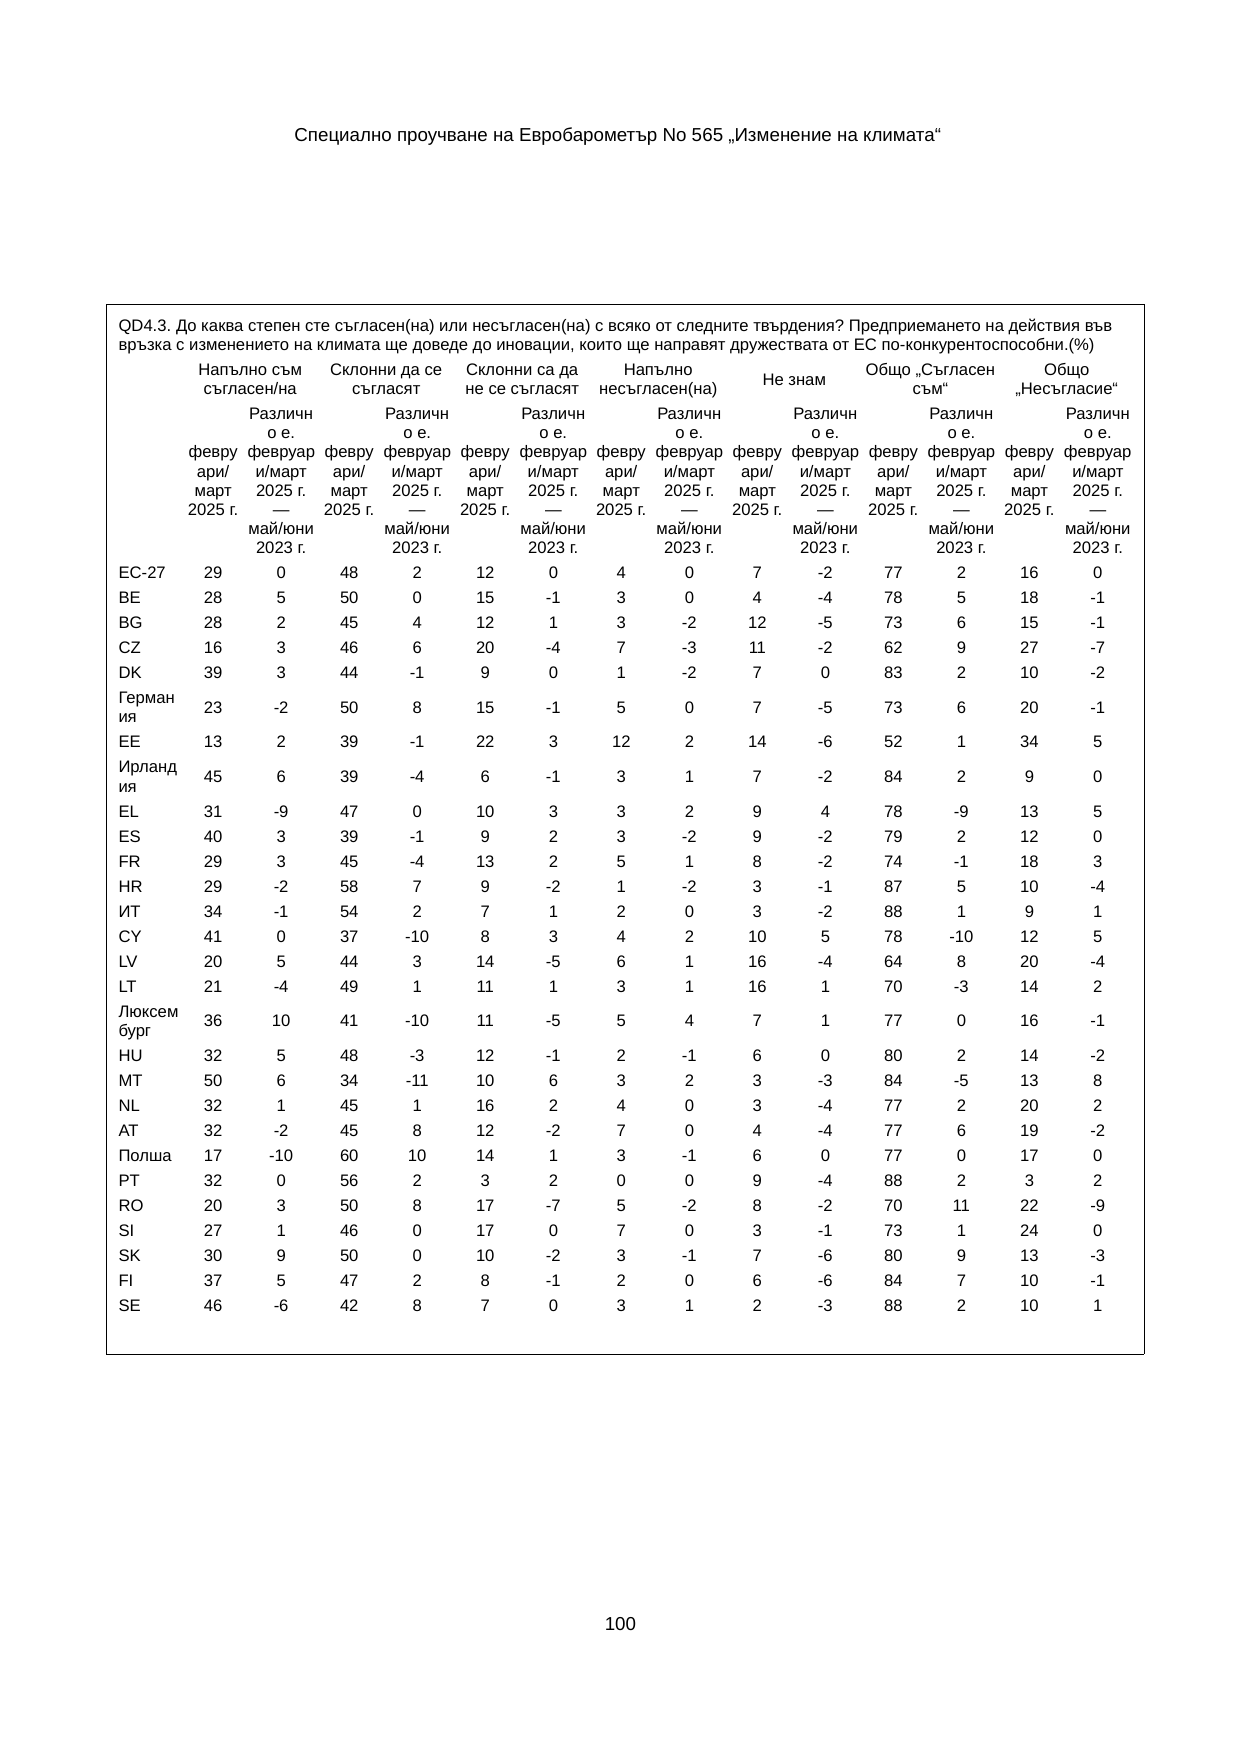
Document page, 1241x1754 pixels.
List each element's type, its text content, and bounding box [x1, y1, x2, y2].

table_cell 20 [182, 949, 244, 973]
table_cell 0 [380, 1243, 454, 1268]
table_cell 1 [924, 729, 998, 754]
table_cell -4 [516, 635, 590, 660]
table_cell 4 [726, 585, 788, 610]
table_cell 5 [1060, 799, 1135, 823]
table_cell -1 [516, 1268, 590, 1293]
table_cell 16 [182, 635, 244, 660]
table_cell 10 [380, 1143, 454, 1168]
table_cell февруари/март 2025 г. [726, 401, 788, 560]
table_cell 9 [726, 824, 788, 848]
table_cell февруари/март 2025 г. [998, 401, 1060, 560]
table_cell 8 [726, 1193, 788, 1218]
table_cell 5 [590, 1193, 652, 1218]
table_cell Не знам [726, 357, 862, 401]
table_cell 7 [590, 1118, 652, 1143]
table_cell 2 [924, 560, 998, 585]
table_cell -1 [380, 824, 454, 848]
table_cell -2 [1060, 660, 1135, 685]
table_cell февруари/март 2025 г. [454, 401, 516, 560]
table_cell -1 [1060, 1268, 1135, 1293]
table_cell 8 [454, 924, 516, 948]
table_cell 5 [924, 874, 998, 898]
table_cell 47 [318, 799, 380, 823]
table_cell 3 [590, 585, 652, 610]
table_cell 9 [924, 635, 998, 660]
table_cell -3 [924, 974, 998, 998]
table_cell 0 [244, 560, 318, 585]
table_cell 84 [862, 1268, 924, 1293]
table_cell 15 [454, 585, 516, 610]
table_cell 88 [862, 1293, 924, 1318]
table_cell 22 [454, 729, 516, 754]
table_cell 3 [244, 849, 318, 873]
table_cell 28 [182, 585, 244, 610]
table_cell 5 [788, 924, 862, 948]
table_cell -4 [244, 974, 318, 998]
table_cell 2 [516, 849, 590, 873]
table_cell 70 [862, 974, 924, 998]
table_cell -2 [652, 660, 726, 685]
table_cell 7 [726, 999, 788, 1043]
table_cell февруари/март 2025 г. [862, 401, 924, 560]
table_cell 36 [182, 999, 244, 1043]
table_cell -2 [652, 610, 726, 635]
table_cell 3 [454, 1168, 516, 1193]
table_cell 20 [454, 635, 516, 660]
table_cell 50 [182, 1068, 244, 1093]
table_cell 7 [590, 635, 652, 660]
table_cell 12 [726, 610, 788, 635]
table_cell PT [115, 1168, 182, 1193]
table_cell -5 [788, 610, 862, 635]
table_cell 39 [182, 660, 244, 685]
table_cell 4 [380, 610, 454, 635]
table_cell 15 [998, 610, 1060, 635]
table_cell 2 [726, 1293, 788, 1318]
table_cell -2 [788, 754, 862, 798]
table_cell 2 [590, 1043, 652, 1068]
table_cell 34 [318, 1068, 380, 1093]
table_cell 5 [1060, 729, 1135, 754]
table_cell -1 [924, 849, 998, 873]
table_cell -4 [1060, 949, 1135, 973]
table_cell FR [115, 849, 182, 873]
table_cell 19 [998, 1118, 1060, 1143]
table_cell 88 [862, 899, 924, 923]
table_cell 0 [380, 1218, 454, 1243]
table_cell -1 [788, 1218, 862, 1243]
table_cell 77 [862, 999, 924, 1043]
table_cell Германия [115, 685, 182, 729]
table_cell 13 [998, 1243, 1060, 1268]
table_cell -1 [516, 685, 590, 729]
table_cell -7 [516, 1193, 590, 1218]
table_cell 3 [516, 924, 590, 948]
table_cell 46 [318, 635, 380, 660]
table_cell -5 [924, 1068, 998, 1093]
table_cell 0 [244, 1168, 318, 1193]
table_cell 73 [862, 685, 924, 729]
table_cell 2 [516, 824, 590, 848]
table_cell 3 [590, 1068, 652, 1093]
table_cell Ирландия [115, 754, 182, 798]
table_cell 27 [998, 635, 1060, 660]
table_cell 1 [244, 1093, 318, 1118]
table_cell -7 [1060, 635, 1135, 660]
table_cell 7 [454, 899, 516, 923]
table_cell 16 [998, 560, 1060, 585]
table_cell 45 [318, 1118, 380, 1143]
table_cell 9 [924, 1243, 998, 1268]
table_cell 3 [590, 824, 652, 848]
table_cell 44 [318, 660, 380, 685]
table_cell -3 [788, 1068, 862, 1093]
table_cell EL [115, 799, 182, 823]
table_cell 1 [590, 660, 652, 685]
table_cell ES [115, 824, 182, 848]
table_cell 20 [998, 685, 1060, 729]
table_cell февруари/март 2025 г. [590, 401, 652, 560]
table_cell 3 [726, 1218, 788, 1243]
table_cell 3 [998, 1168, 1060, 1193]
table_cell 49 [318, 974, 380, 998]
table_cell -1 [1060, 610, 1135, 635]
table_cell 1 [380, 1093, 454, 1118]
table_cell 77 [862, 1118, 924, 1143]
table_cell 0 [244, 924, 318, 948]
table_cell 7 [726, 685, 788, 729]
table_cell MT [115, 1068, 182, 1093]
table_cell -10 [924, 924, 998, 948]
table_cell 80 [862, 1043, 924, 1068]
table_cell 2 [924, 1093, 998, 1118]
table_cell 70 [862, 1193, 924, 1218]
table_cell -4 [788, 1093, 862, 1118]
table_cell 50 [318, 1193, 380, 1218]
table_cell ИТ [115, 899, 182, 923]
table_cell 87 [862, 874, 924, 898]
table_cell 6 [244, 754, 318, 798]
table_cell 34 [998, 729, 1060, 754]
table_cell 0 [1060, 754, 1135, 798]
table_cell 4 [590, 560, 652, 585]
table_cell 9 [998, 899, 1060, 923]
table_cell 64 [862, 949, 924, 973]
table_cell 2 [1060, 1168, 1135, 1193]
table_cell 3 [244, 1193, 318, 1218]
table_cell 1 [516, 974, 590, 998]
table_cell 6 [590, 949, 652, 973]
table_cell 7 [924, 1268, 998, 1293]
table_cell -1 [788, 874, 862, 898]
table_cell 1 [1060, 899, 1135, 923]
table_cell 2 [380, 560, 454, 585]
table_cell 3 [516, 799, 590, 823]
table_cell -1 [516, 585, 590, 610]
table_cell 20 [182, 1193, 244, 1218]
table_cell -5 [516, 949, 590, 973]
table_cell 2 [924, 1168, 998, 1193]
table_cell 14 [998, 974, 1060, 998]
table_cell 47 [318, 1268, 380, 1293]
table_cell 9 [454, 874, 516, 898]
table_cell 80 [862, 1243, 924, 1268]
table_cell 78 [862, 924, 924, 948]
table_cell 24 [998, 1218, 1060, 1243]
table_cell 13 [182, 729, 244, 754]
table_cell -2 [1060, 1043, 1135, 1068]
table_cell 41 [182, 924, 244, 948]
table_cell 2 [516, 1168, 590, 1193]
table_cell февруари/март 2025 г. [182, 401, 244, 560]
table_cell 6 [454, 754, 516, 798]
table_cell 14 [998, 1043, 1060, 1068]
table_cell 3 [590, 799, 652, 823]
table_cell 6 [244, 1068, 318, 1093]
table_cell Полша [115, 1143, 182, 1168]
table_cell 2 [924, 824, 998, 848]
table_cell 5 [244, 1268, 318, 1293]
table_cell -10 [380, 999, 454, 1043]
table_cell -10 [244, 1143, 318, 1168]
table_cell 9 [244, 1243, 318, 1268]
table_cell 7 [380, 874, 454, 898]
table_cell 84 [862, 754, 924, 798]
table_cell 9 [454, 660, 516, 685]
table_cell 0 [516, 660, 590, 685]
table_cell 0 [1060, 1143, 1135, 1168]
table_cell 1 [652, 849, 726, 873]
table_cell 16 [454, 1093, 516, 1118]
table_cell 6 [924, 1118, 998, 1143]
table_cell 45 [318, 849, 380, 873]
table_cell 3 [516, 729, 590, 754]
table_cell 3 [726, 1068, 788, 1093]
table_cell -1 [516, 754, 590, 798]
table_cell 5 [590, 685, 652, 729]
table_cell LT [115, 974, 182, 998]
table_cell 0 [652, 1118, 726, 1143]
table_cell 2 [924, 1043, 998, 1068]
table_cell 9 [454, 824, 516, 848]
table_cell 8 [380, 1118, 454, 1143]
table_cell -1 [652, 1043, 726, 1068]
table_cell 29 [182, 560, 244, 585]
table_cell Общо „Съгласен съм“ [862, 357, 998, 401]
table_cell 8 [380, 1293, 454, 1318]
table_cell Различно е. февруари/март 2025 г. — май/юни 2023 г. [516, 401, 590, 560]
table_cell SK [115, 1243, 182, 1268]
table_cell 7 [590, 1218, 652, 1243]
table_cell 74 [862, 849, 924, 873]
table_cell 77 [862, 1093, 924, 1118]
table_cell -1 [1060, 685, 1135, 729]
table_cell 22 [998, 1193, 1060, 1218]
table_cell 0 [788, 1143, 862, 1168]
table_cell 18 [998, 585, 1060, 610]
table_cell -1 [652, 1243, 726, 1268]
table_cell 0 [652, 1268, 726, 1293]
table_cell -2 [516, 1243, 590, 1268]
table_cell HU [115, 1043, 182, 1068]
table_cell -2 [788, 635, 862, 660]
table_cell 60 [318, 1143, 380, 1168]
table_cell 2 [380, 899, 454, 923]
table_cell 52 [862, 729, 924, 754]
table_cell BG [115, 610, 182, 635]
table_cell 5 [244, 949, 318, 973]
table_cell 8 [380, 1193, 454, 1218]
table_cell -11 [380, 1068, 454, 1093]
table_cell 2 [652, 924, 726, 948]
table_cell Напълно несъгласен(на) [590, 357, 726, 401]
table_cell 5 [590, 999, 652, 1043]
table_cell 32 [182, 1168, 244, 1193]
table_cell 4 [590, 1093, 652, 1118]
table_cell -9 [924, 799, 998, 823]
table_cell 1 [788, 974, 862, 998]
table_cell 0 [516, 1218, 590, 1243]
table_cell 2 [380, 1268, 454, 1293]
table_cell 7 [726, 1243, 788, 1268]
table_cell -6 [788, 1243, 862, 1268]
table_cell 6 [726, 1143, 788, 1168]
table_cell 1 [652, 949, 726, 973]
table_cell 3 [244, 824, 318, 848]
table_cell 0 [516, 560, 590, 585]
table_cell -1 [1060, 999, 1135, 1043]
table_cell 73 [862, 1218, 924, 1243]
table_cell -1 [652, 1143, 726, 1168]
table_cell 18 [998, 849, 1060, 873]
table_cell 3 [590, 974, 652, 998]
table_cell 12 [454, 1043, 516, 1068]
table_cell Люксембург [115, 999, 182, 1043]
table_cell 2 [924, 1293, 998, 1318]
table_cell 21 [182, 974, 244, 998]
table_cell 11 [924, 1193, 998, 1218]
table_cell 2 [380, 1168, 454, 1193]
table_cell 78 [862, 585, 924, 610]
table_cell -3 [652, 635, 726, 660]
table_cell 37 [182, 1268, 244, 1293]
table_cell -5 [516, 999, 590, 1043]
table_cell 84 [862, 1068, 924, 1093]
table_cell 73 [862, 610, 924, 635]
table_cell 8 [380, 685, 454, 729]
table_cell Различно е. февруари/март 2025 г. — май/юни 2023 г. [652, 401, 726, 560]
table_cell 62 [862, 635, 924, 660]
table_cell Различно е. февруари/март 2025 г. — май/юни 2023 г. [244, 401, 318, 560]
table_cell 45 [318, 610, 380, 635]
table_cell -4 [788, 1118, 862, 1143]
table_cell 16 [726, 949, 788, 973]
table_cell 32 [182, 1043, 244, 1068]
table_cell 77 [862, 1143, 924, 1168]
table_cell 88 [862, 1168, 924, 1193]
table_cell 6 [924, 685, 998, 729]
table_cell -6 [244, 1293, 318, 1318]
table_cell SE [115, 1293, 182, 1318]
table_cell -3 [380, 1043, 454, 1068]
table_cell 2 [652, 1068, 726, 1093]
table_cell 10 [998, 1268, 1060, 1293]
table_cell 39 [318, 754, 380, 798]
table_cell 0 [516, 1293, 590, 1318]
table_header QD4.3. До каква степен сте съгласен(на) или несъгласен(на) с всяко от следните твърдения? Предприемането на действия във връзка с изменението на климата ще доведе до иновации, които ще направят дружествата от ЕС по-конкурентоспособни.(%) [115, 313, 1135, 357]
table_cell 32 [182, 1118, 244, 1143]
table_cell 0 [590, 1168, 652, 1193]
table_cell 4 [652, 999, 726, 1043]
table_cell 10 [998, 660, 1060, 685]
table_cell 3 [726, 874, 788, 898]
table_cell 2 [652, 729, 726, 754]
table_cell 2 [590, 1268, 652, 1293]
table_cell 0 [788, 660, 862, 685]
table_cell -4 [788, 585, 862, 610]
table_cell 50 [318, 1243, 380, 1268]
table_cell -2 [652, 1193, 726, 1218]
table_cell LV [115, 949, 182, 973]
table_cell -2 [516, 874, 590, 898]
table_cell -9 [1060, 1193, 1135, 1218]
table_cell 37 [318, 924, 380, 948]
table_cell 48 [318, 1043, 380, 1068]
table_cell 10 [244, 999, 318, 1043]
table_cell 20 [998, 1093, 1060, 1118]
table_cell 0 [652, 1093, 726, 1118]
table_cell FI [115, 1268, 182, 1293]
table_cell CZ [115, 635, 182, 660]
table_cell -2 [244, 874, 318, 898]
table_cell 39 [318, 824, 380, 848]
table_cell 1 [590, 874, 652, 898]
table_cell 0 [652, 1168, 726, 1193]
table_cell 0 [924, 999, 998, 1043]
table_cell RO [115, 1193, 182, 1218]
table_cell Напълно съм съгласен/на [182, 357, 318, 401]
table_cell 10 [454, 799, 516, 823]
table_cell Общо „Несъгласие“ [998, 357, 1135, 401]
table_cell 4 [590, 924, 652, 948]
table_cell 13 [998, 799, 1060, 823]
table_cell 44 [318, 949, 380, 973]
table_cell [115, 357, 182, 401]
table_cell 2 [244, 729, 318, 754]
table_cell 48 [318, 560, 380, 585]
table_cell 58 [318, 874, 380, 898]
table_cell -1 [380, 660, 454, 685]
table_cell 56 [318, 1168, 380, 1193]
table_cell 10 [454, 1243, 516, 1268]
table_cell 1 [924, 1218, 998, 1243]
table_cell 3 [726, 899, 788, 923]
table_cell 0 [924, 1143, 998, 1168]
table_cell -2 [652, 824, 726, 848]
table_cell 10 [998, 1293, 1060, 1318]
table_cell 13 [454, 849, 516, 873]
table_cell 10 [454, 1068, 516, 1093]
table_cell 0 [380, 585, 454, 610]
table_cell 1 [516, 899, 590, 923]
table_cell 6 [726, 1043, 788, 1068]
table_cell 10 [726, 924, 788, 948]
table_cell 12 [454, 560, 516, 585]
table_cell 41 [318, 999, 380, 1043]
table_cell AT [115, 1118, 182, 1143]
table_cell 2 [652, 799, 726, 823]
table_cell 1 [516, 610, 590, 635]
table_cell 14 [454, 1143, 516, 1168]
table_cell -1 [516, 1043, 590, 1068]
table_cell 0 [380, 799, 454, 823]
table_cell 2 [924, 754, 998, 798]
table_cell -3 [788, 1293, 862, 1318]
table_cell -9 [244, 799, 318, 823]
table_cell 3 [590, 754, 652, 798]
table_cell 17 [998, 1143, 1060, 1168]
table_cell 5 [1060, 924, 1135, 948]
table_cell 46 [182, 1293, 244, 1318]
table_cell 2 [1060, 974, 1135, 998]
table_cell 17 [454, 1218, 516, 1243]
table_cell 3 [726, 1093, 788, 1118]
table_cell 32 [182, 1093, 244, 1118]
table_cell 31 [182, 799, 244, 823]
table_cell 54 [318, 899, 380, 923]
table_cell 9 [726, 799, 788, 823]
table_cell 78 [862, 799, 924, 823]
table_cell 3 [590, 1243, 652, 1268]
table_cell 2 [1060, 1093, 1135, 1118]
table_cell 0 [652, 585, 726, 610]
table_cell 7 [726, 560, 788, 585]
table_cell 0 [652, 1218, 726, 1243]
table_cell -2 [244, 1118, 318, 1143]
table_cell 7 [726, 754, 788, 798]
table_cell 9 [726, 1168, 788, 1193]
table_cell SI [115, 1218, 182, 1243]
table_cell 1 [924, 899, 998, 923]
table_cell 11 [454, 974, 516, 998]
table_cell -4 [380, 849, 454, 873]
table_cell 23 [182, 685, 244, 729]
table_cell 39 [318, 729, 380, 754]
table_cell EE [115, 729, 182, 754]
table_cell 83 [862, 660, 924, 685]
table_cell 6 [380, 635, 454, 660]
table_cell 1 [652, 974, 726, 998]
table_cell февруари/март 2025 г. [318, 401, 380, 560]
table_cell -1 [380, 729, 454, 754]
table_cell 4 [788, 799, 862, 823]
table_cell Склонни да се съгласят [318, 357, 454, 401]
table_cell 17 [182, 1143, 244, 1168]
table_cell 77 [862, 560, 924, 585]
table_cell 9 [998, 754, 1060, 798]
table_cell 1 [652, 754, 726, 798]
table_cell 12 [454, 610, 516, 635]
table_cell -2 [788, 560, 862, 585]
table_cell 1 [652, 1293, 726, 1318]
table_cell -2 [516, 1118, 590, 1143]
table_cell 0 [788, 1043, 862, 1068]
table_cell -2 [652, 874, 726, 898]
table_cell -4 [788, 949, 862, 973]
table_cell 11 [726, 635, 788, 660]
table_cell 8 [454, 1268, 516, 1293]
table_cell Различно е. февруари/март 2025 г. — май/юни 2023 г. [788, 401, 862, 560]
table_cell -10 [380, 924, 454, 948]
table_cell -2 [788, 1193, 862, 1218]
table_cell 30 [182, 1243, 244, 1268]
table_cell -4 [1060, 874, 1135, 898]
table_cell BE [115, 585, 182, 610]
table_cell -2 [788, 899, 862, 923]
table_cell Различно е. февруари/март 2025 г. — май/юни 2023 г. [380, 401, 454, 560]
table_cell 2 [924, 660, 998, 685]
table_cell 7 [454, 1293, 516, 1318]
table_cell Склонни са да не се съгласят [454, 357, 590, 401]
table_cell 50 [318, 585, 380, 610]
table_cell 3 [1060, 849, 1135, 873]
table_cell 1 [1060, 1293, 1135, 1318]
table_cell 29 [182, 874, 244, 898]
table_cell 3 [380, 949, 454, 973]
table_cell [115, 401, 182, 560]
table_cell HR [115, 874, 182, 898]
table_cell ЕС-27 [115, 560, 182, 585]
table_cell 45 [318, 1093, 380, 1118]
table_cell 1 [244, 1218, 318, 1243]
table_cell 50 [318, 685, 380, 729]
table_cell 42 [318, 1293, 380, 1318]
table_cell 8 [924, 949, 998, 973]
table_cell -1 [1060, 585, 1135, 610]
table_cell 12 [998, 924, 1060, 948]
table_cell 0 [1060, 1218, 1135, 1243]
table_cell -2 [1060, 1118, 1135, 1143]
table_cell 79 [862, 824, 924, 848]
table_cell 2 [516, 1093, 590, 1118]
table_cell Различно е. февруари/март 2025 г. — май/юни 2023 г. [1060, 401, 1135, 560]
table_cell -2 [244, 685, 318, 729]
table_cell 12 [998, 824, 1060, 848]
table_cell -4 [788, 1168, 862, 1193]
table_cell 16 [998, 999, 1060, 1043]
table_cell 20 [998, 949, 1060, 973]
table_cell 12 [454, 1118, 516, 1143]
table_cell 6 [516, 1068, 590, 1093]
table_cell 12 [590, 729, 652, 754]
table_cell 4 [726, 1118, 788, 1143]
table_cell 14 [454, 949, 516, 973]
table_cell 29 [182, 849, 244, 873]
table_cell Различно е. февруари/март 2025 г. — май/юни 2023 г. [924, 401, 998, 560]
table_cell 8 [726, 849, 788, 873]
table_cell 3 [244, 660, 318, 685]
table_cell -1 [244, 899, 318, 923]
table_cell 8 [1060, 1068, 1135, 1093]
table_cell 14 [726, 729, 788, 754]
table_cell -6 [788, 729, 862, 754]
table_cell 17 [454, 1193, 516, 1218]
table_cell 45 [182, 754, 244, 798]
table_cell -6 [788, 1268, 862, 1293]
table_cell 13 [998, 1068, 1060, 1093]
table_cell 0 [652, 560, 726, 585]
table_cell 0 [1060, 560, 1135, 585]
table_cell 0 [1060, 824, 1135, 848]
table_cell NL [115, 1093, 182, 1118]
table_cell 15 [454, 685, 516, 729]
table_cell 0 [652, 685, 726, 729]
table_cell 3 [244, 635, 318, 660]
table_cell DK [115, 660, 182, 685]
table_cell -2 [788, 849, 862, 873]
table_cell -3 [1060, 1243, 1135, 1268]
table_cell 0 [652, 899, 726, 923]
table_cell 2 [244, 610, 318, 635]
table_cell 5 [590, 849, 652, 873]
table_cell 11 [454, 999, 516, 1043]
table_cell 5 [244, 1043, 318, 1068]
table_cell 1 [380, 974, 454, 998]
table_cell CY [115, 924, 182, 948]
table_cell 3 [590, 1293, 652, 1318]
table_cell 3 [590, 610, 652, 635]
table_cell 40 [182, 824, 244, 848]
table_cell 34 [182, 899, 244, 923]
table_cell 6 [924, 610, 998, 635]
table_cell 2 [590, 899, 652, 923]
table_cell 10 [998, 874, 1060, 898]
table_cell -4 [380, 754, 454, 798]
table_cell -2 [788, 824, 862, 848]
table_cell 1 [516, 1143, 590, 1168]
table_cell 3 [590, 1143, 652, 1168]
table_cell 5 [924, 585, 998, 610]
table_cell 16 [726, 974, 788, 998]
table_cell 5 [244, 585, 318, 610]
table_cell 28 [182, 610, 244, 635]
table_cell 6 [726, 1268, 788, 1293]
table_cell 1 [788, 999, 862, 1043]
table_cell -5 [788, 685, 862, 729]
table_cell 27 [182, 1218, 244, 1243]
table_cell 7 [726, 660, 788, 685]
table_cell 46 [318, 1218, 380, 1243]
